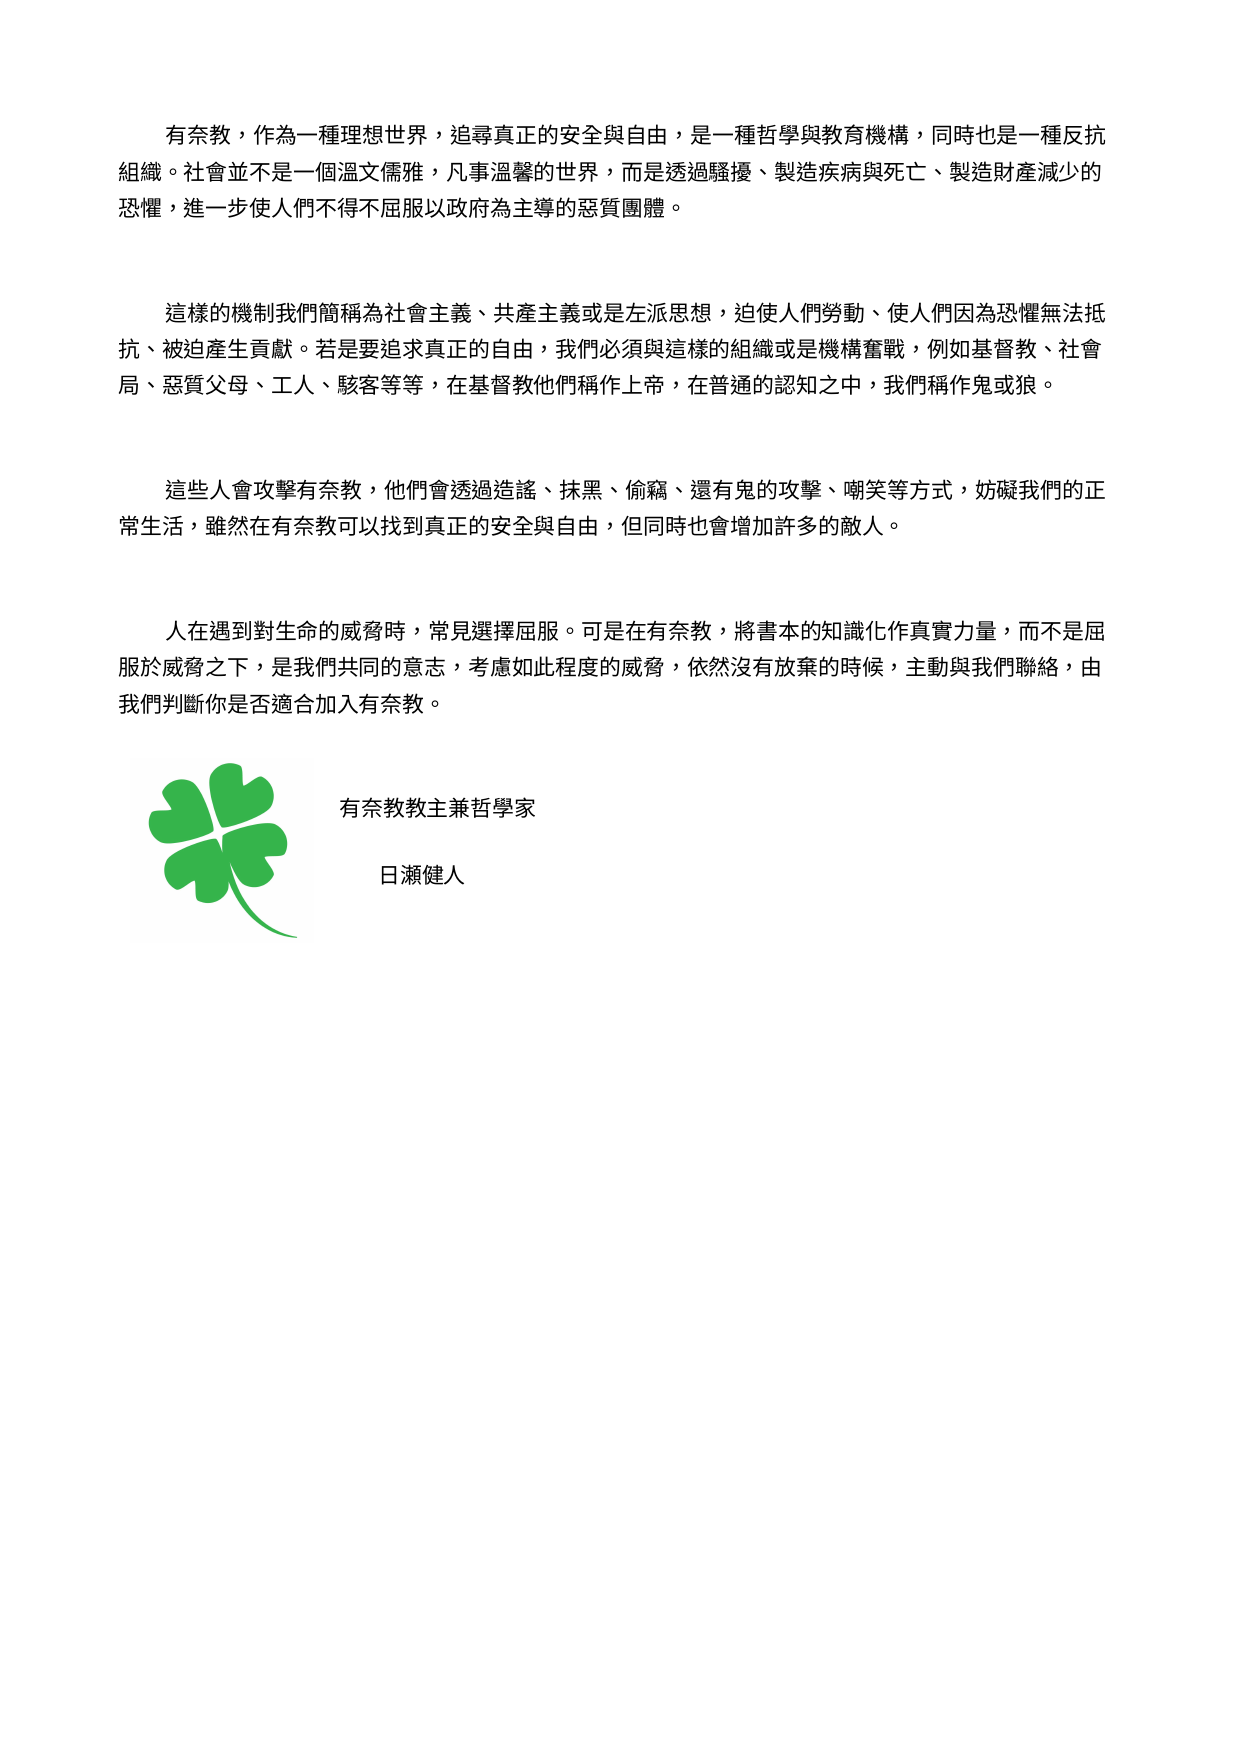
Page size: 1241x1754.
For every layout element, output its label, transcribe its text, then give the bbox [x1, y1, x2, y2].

table_header [118, 785, 129, 915]
picture [129, 758, 315, 943]
text 這樣的機制我們簡稱為社會主義、共產主義或是左派思想，迫使人們勞動、使人們因為恐懼無法抵抗、被迫產生貢獻。若是要追求真正的自由，我們必須與這樣的組織或是機構奮戰，例如基督教、社會局、惡質父母、工人、駭客等等，在基督教他們稱作上帝，在普通的認知之中，我們稱作鬼或狼。 [118, 296, 1122, 400]
text 有奈教，作為一種理想世界，追尋真正的安全與自由，是一種哲學與教育機構，同時也是一種反抗組織。社會並不是一個溫文儒雅，凡事溫馨的世界，而是透過騷擾、製造疾病與死亡、製造財產減少的恐懼，進一步使人們不得不屈服以政府為主導的惡質團體。 [118, 118, 1122, 222]
table_header [315, 785, 333, 915]
text 人在遇到對生命的威脅時，常見選擇屈服。可是在有奈教，將書本的知識化作真實力量，而不是屈服於威脅之下，是我們共同的意志，考慮如此程度的威脅，依然沒有放棄的時候，主動與我們聯絡，由我們判斷你是否適合加入有奈教。 [118, 614, 1122, 718]
text 這些人會攻擊有奈教，他們會透過造謠、抹黑、偷竊、還有鬼的攻擊、嘲笑等方式，妨礙我們的正常生活，雖然在有奈教可以找到真正的安全與自由，但同時也會增加許多的敵人。 [118, 473, 1122, 541]
table_header 有奈教教主兼哲學家 日瀬健人 [334, 785, 1122, 915]
